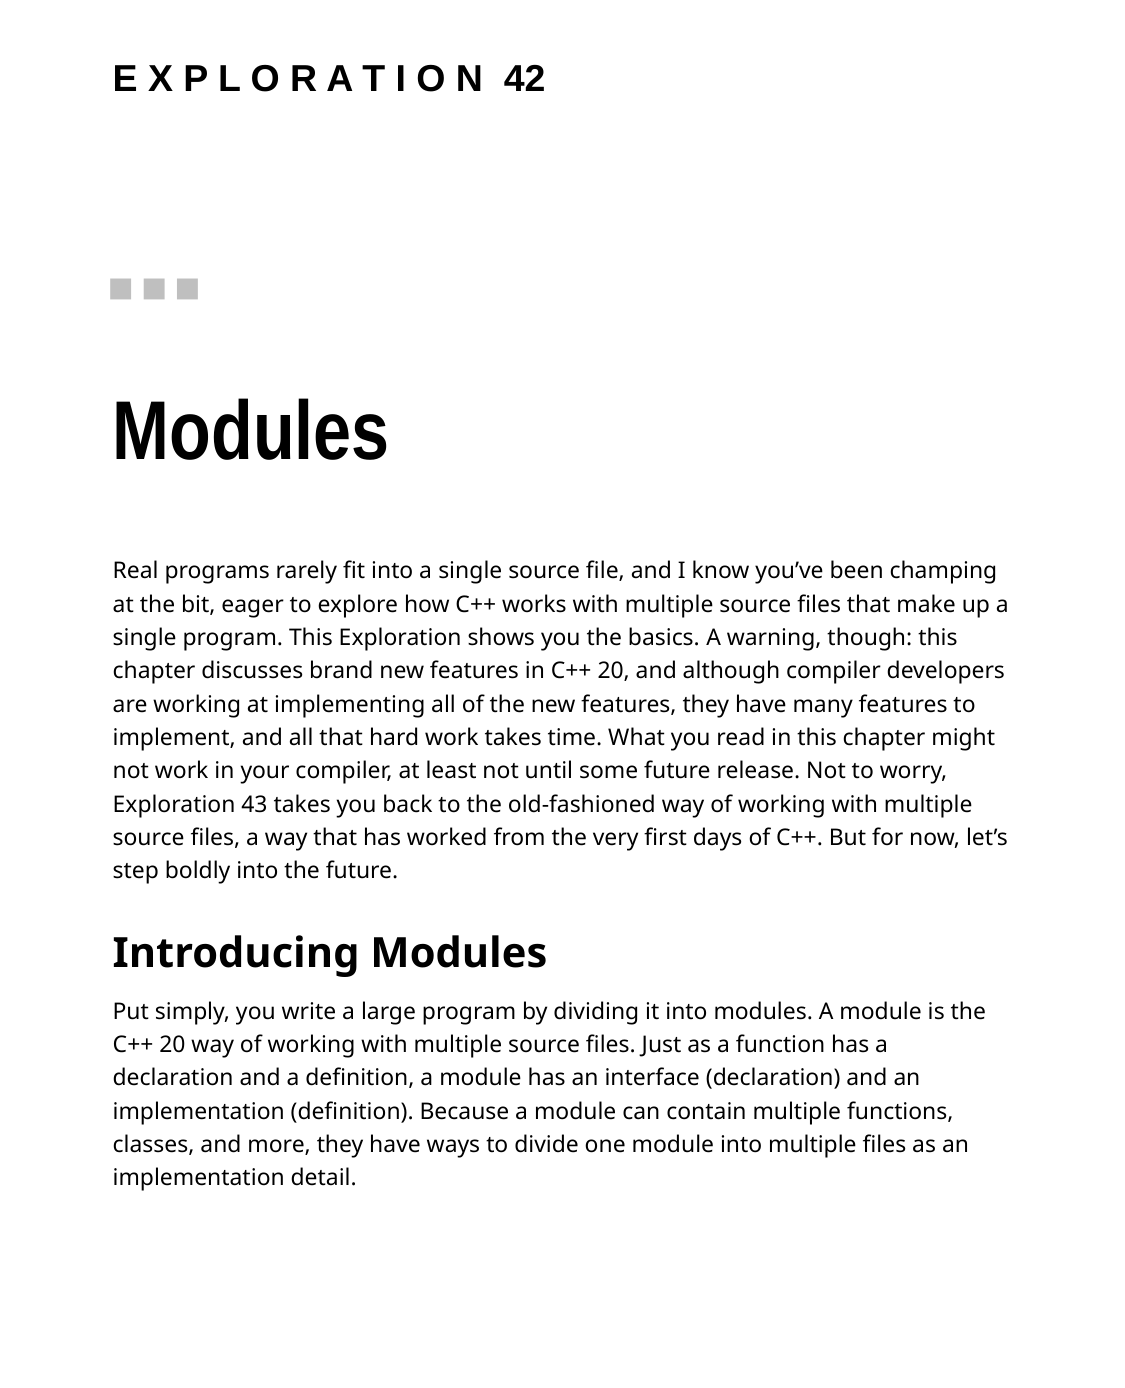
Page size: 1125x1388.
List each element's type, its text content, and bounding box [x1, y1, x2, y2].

text Real programs rarely fit into a single source file, and I know you’ve been champing at the bit, eager to explore how C++ works with multiple source files that make up a single program. This Exploration shows you the basics. A warning, though: this chapter discusses brand new features in C++ 20, and although compiler developers are working at implementing all of the new features, they have many features to implement, and all that hard work takes time. What you read in this chapter might not work in your compiler, at least not until some future release. Not to worry, Exploration 43 takes you back to the old-fashioned way of working with multiple source files, a way that has worked from the very first days of C++. But for now, let’s step boldly into the future. [112, 552, 1012, 886]
subtitle Introducing Modules [112, 923, 1012, 980]
title Modules [112, 382, 1012, 477]
text Put simply, you write a large program by dividing it into modules. A module is the C⁠+⁠+ 20 way of working with multiple source files. Just as a function has a declaration and a definition, a module has an interface (declaration) and an implementation (definition). Because a module can contain multiple functions, classes, and more, they have ways to divide one module into multiple files as an implementation detail. [112, 992, 1012, 1192]
